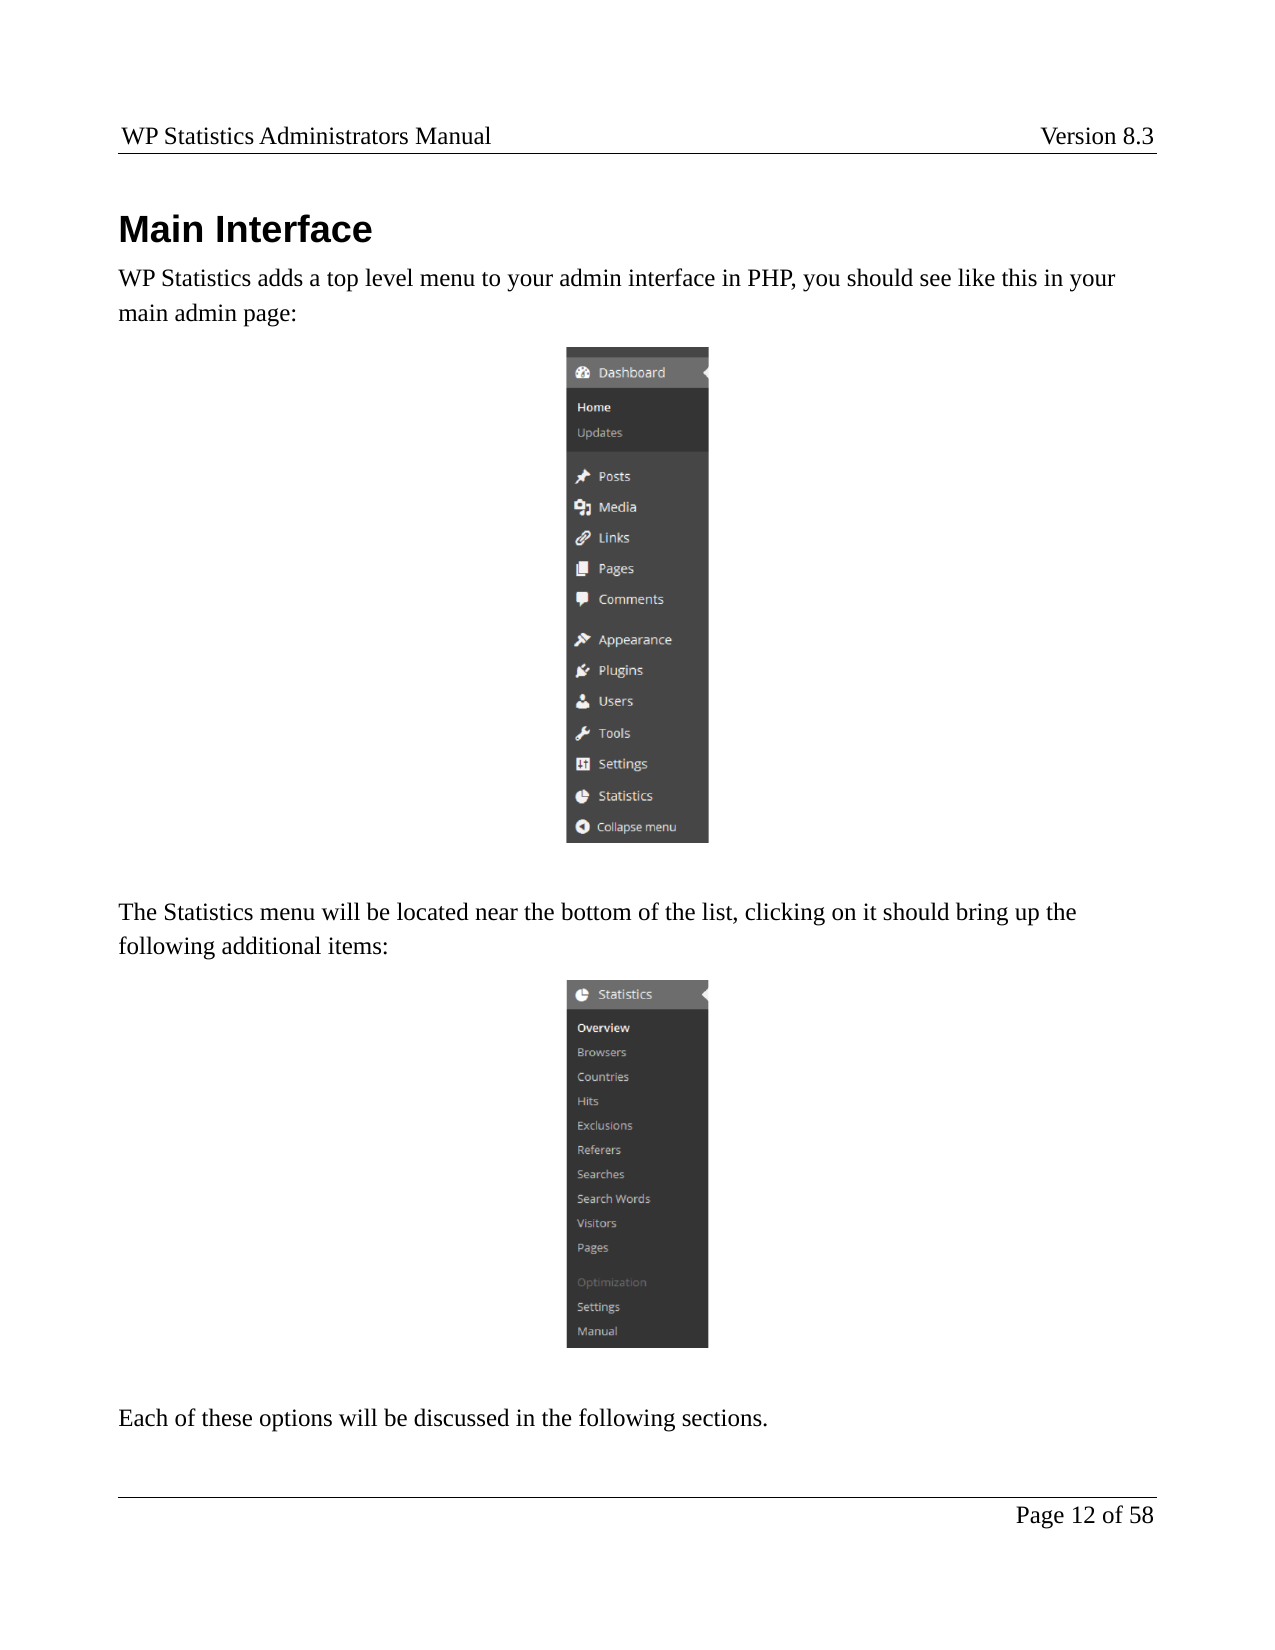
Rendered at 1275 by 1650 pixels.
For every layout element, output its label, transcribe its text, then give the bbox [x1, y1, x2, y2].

picture [566, 980, 709, 1348]
text Each of these options will be discussed in the following sections. [118, 1403, 1157, 1431]
text WP Statistics adds a top level menu to your admin interface in PHP, you should see like this in your main admin page: [118, 263, 1157, 327]
subtitle Main Interface [118, 207, 1157, 251]
text The Statistics menu will be located near the bottom of the list, clicking on it should bring up the following additional items: [118, 897, 1157, 960]
picture [566, 347, 709, 843]
